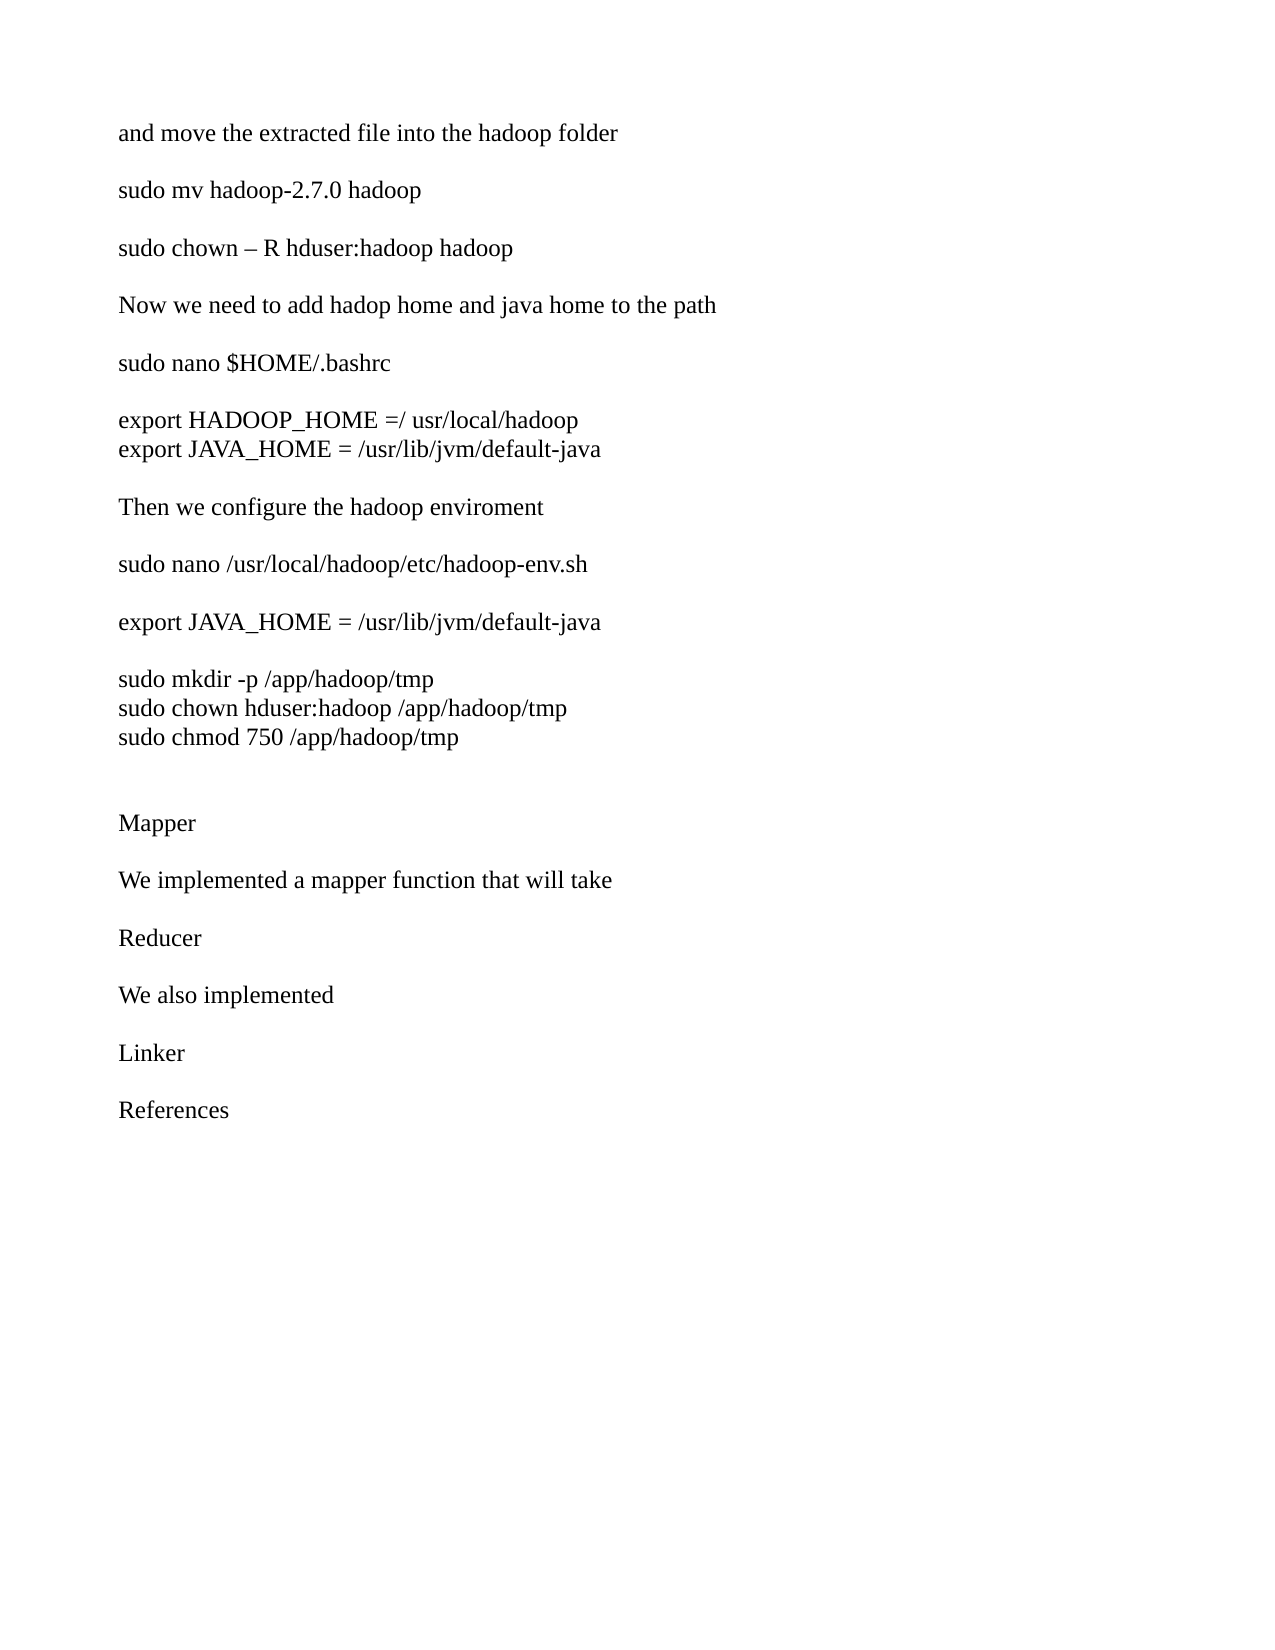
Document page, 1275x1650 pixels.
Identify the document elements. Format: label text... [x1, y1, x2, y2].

text Then we configure the hadoop enviroment [118, 492, 1157, 521]
text Mapper [118, 808, 1157, 837]
text References [118, 1096, 1157, 1124]
text sudo mkdir -p /app/hadoop/tmp [118, 664, 1157, 693]
text sudo chmod 750 /app/hadoop/tmp [118, 722, 1157, 751]
text sudo mv hadoop-2.7.0 hadoop [118, 176, 1157, 204]
text sudo chown – R hduser:hadoop hadoop [118, 233, 1157, 262]
text and move the extracted file into the hadoop folder [118, 118, 1157, 147]
text We also implemented [118, 981, 1157, 1009]
text We implemented a mapper function that will take [118, 866, 1157, 894]
text export JAVA_HOME = /usr/lib/jvm/default-java [118, 607, 1157, 636]
text Now we need to add hadop home and java home to the path [118, 291, 1157, 319]
text sudo nano /usr/local/hadoop/etc/hadoop-env.sh [118, 549, 1157, 578]
text sudo nano $HOME/.bashrc [118, 348, 1157, 377]
text export JAVA_HOME = /usr/lib/jvm/default-java [118, 434, 1157, 463]
text sudo chown hduser:hadoop /app/hadoop/tmp [118, 693, 1157, 722]
text Linker [118, 1038, 1157, 1067]
text export HADOOP_HOME =/ usr/local/hadoop [118, 406, 1157, 434]
text Reducer [118, 923, 1157, 952]
